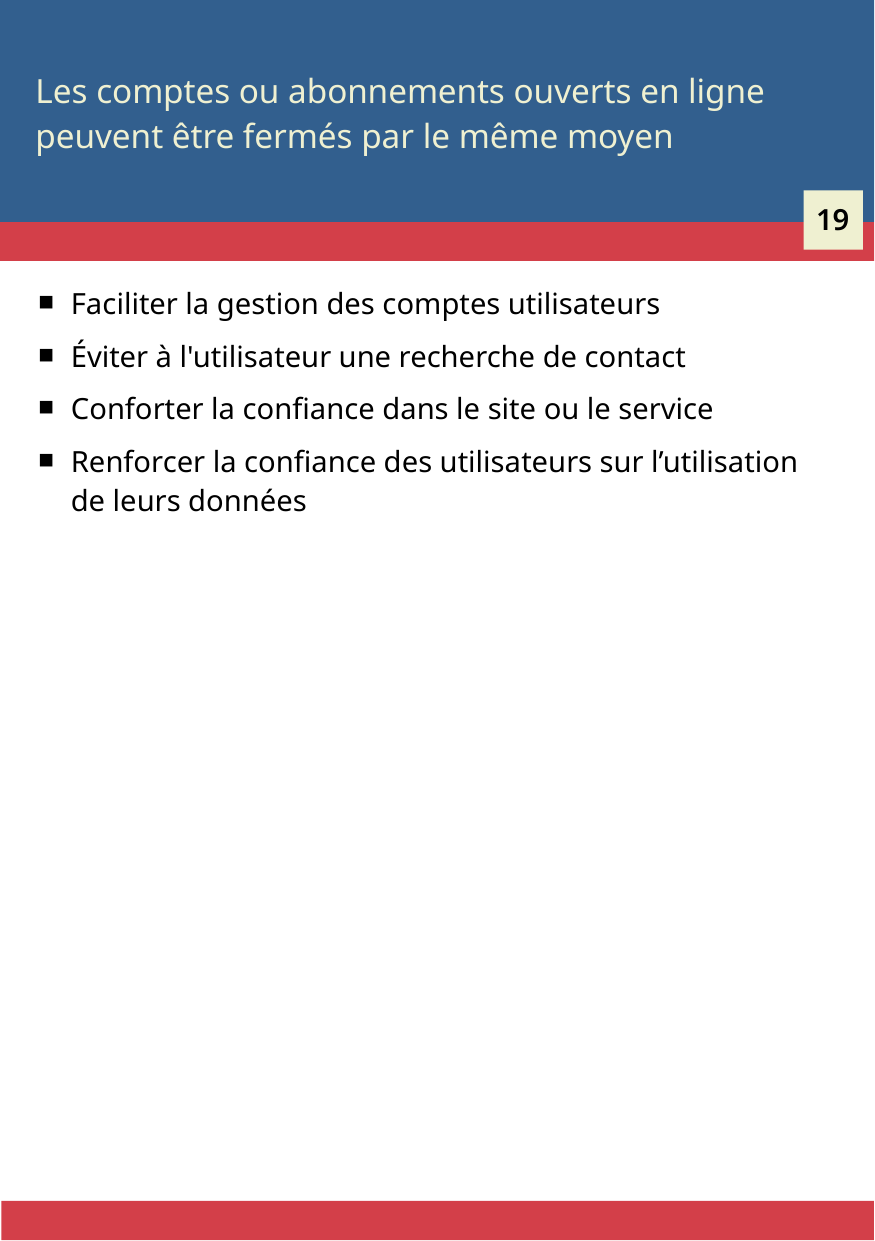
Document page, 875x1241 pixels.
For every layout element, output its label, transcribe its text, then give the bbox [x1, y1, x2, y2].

list Faciliter la gestion des comptes utilisateurs Éviter à l'utilisateur une recherche de contact Conforter la confiance dans le site ou le service Renforcer la confiance des utilisateurs sur l’utilisation de leurs données [23, 283, 839, 1111]
text_box 19 [803, 188, 863, 249]
title Les comptes ou abonnements ouverts en ligne peuvent être fermés par le même moyen [35, 13, 839, 213]
